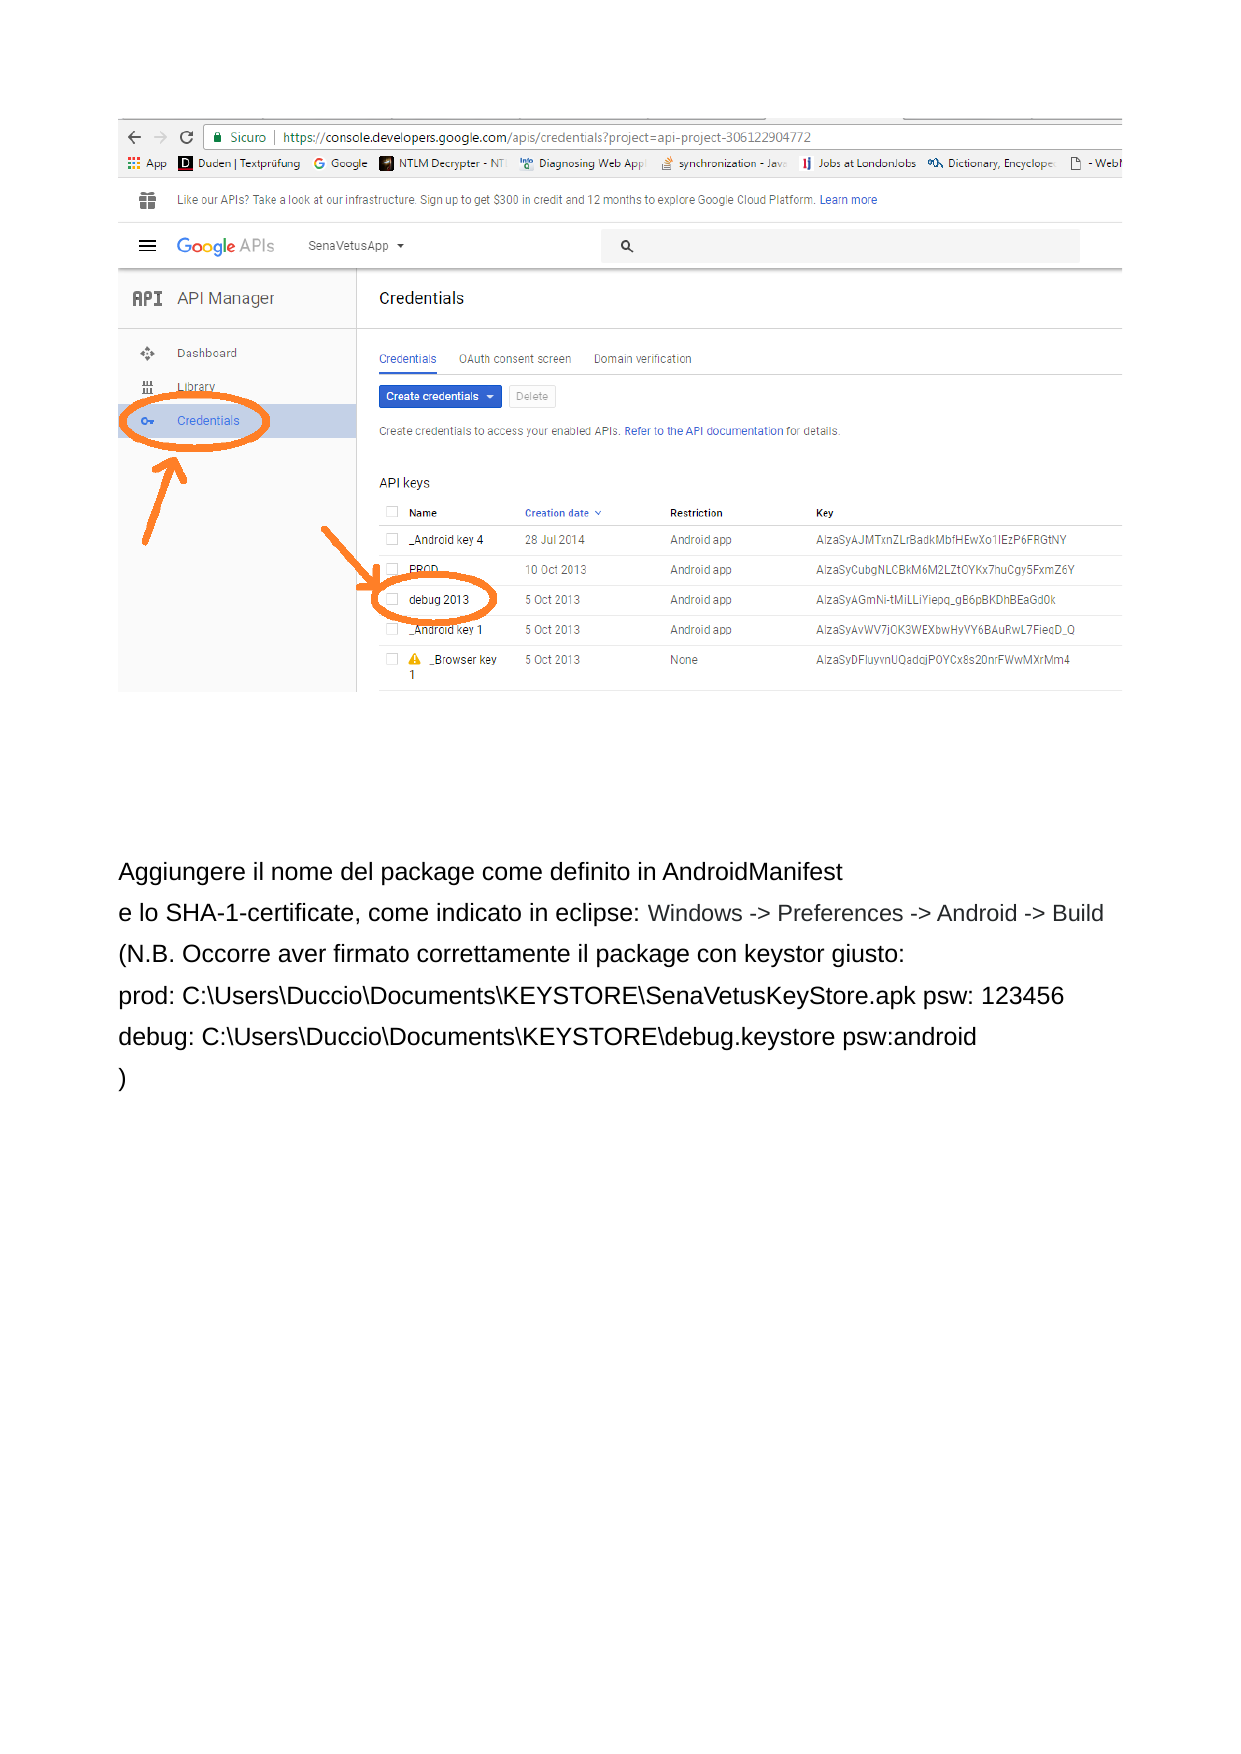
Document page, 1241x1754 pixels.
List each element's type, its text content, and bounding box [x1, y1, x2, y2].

text (N.B. Occorre aver firmato correttamente il package con keystor giusto: [118, 939, 1122, 968]
text prod: C:\Users\Duccio\Documents\KEYSTORE\SenaVetusKeyStore.apk psw: 123456 [118, 981, 1122, 1009]
text debug: C:\Users\Duccio\Documents\KEYSTORE\debug.keystore psw:android [118, 1022, 1122, 1051]
text Aggiungere il nome del package come definito in AndroidManifest [118, 857, 1122, 886]
text e lo SHA-1-certificate, come indicato in eclipse: Windows -> Preferences -> Android -> Build [118, 898, 1122, 927]
text ) [118, 1063, 1122, 1092]
